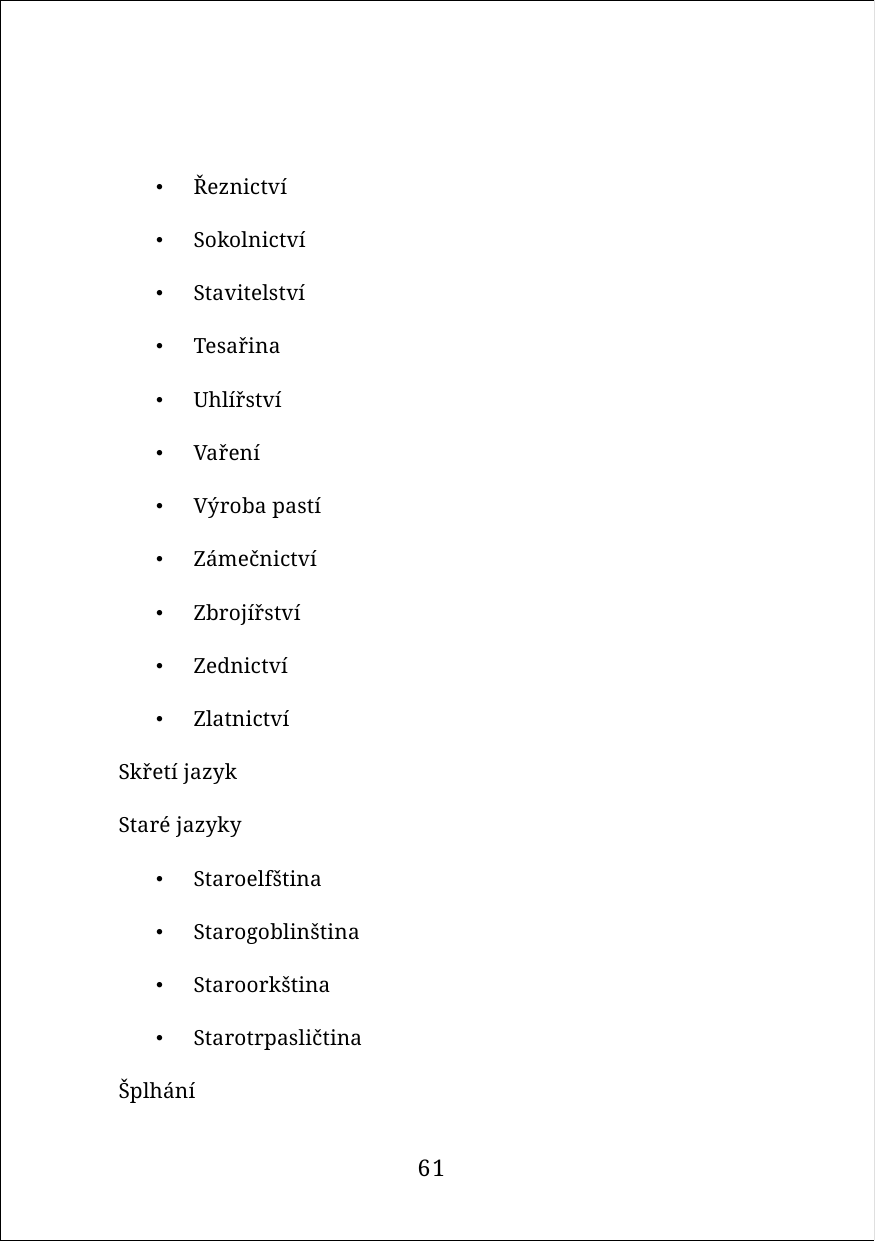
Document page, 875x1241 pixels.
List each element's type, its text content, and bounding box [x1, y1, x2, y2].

text Šplhání [118, 1077, 756, 1105]
list Zámečnictví [156, 544, 756, 573]
list Zbrojířství [156, 598, 756, 626]
list Výroba pastí [156, 491, 756, 519]
list Zednictví [156, 651, 756, 679]
text Staré jazyky [118, 811, 756, 839]
list Zlatnictví [156, 704, 756, 732]
list Řeznictví [156, 172, 756, 200]
list Sokolnictví [156, 225, 756, 253]
list Stavitelství [156, 278, 756, 307]
list Starogoblinština [156, 917, 756, 945]
list Tesařina [156, 331, 756, 360]
list Starotrpasličtina [156, 1023, 756, 1052]
list Staroelfština [156, 864, 756, 892]
list Vaření [156, 438, 756, 466]
text Skřetí jazyk [118, 757, 756, 786]
list Staroorkština [156, 970, 756, 999]
list Uhlířství [156, 385, 756, 413]
